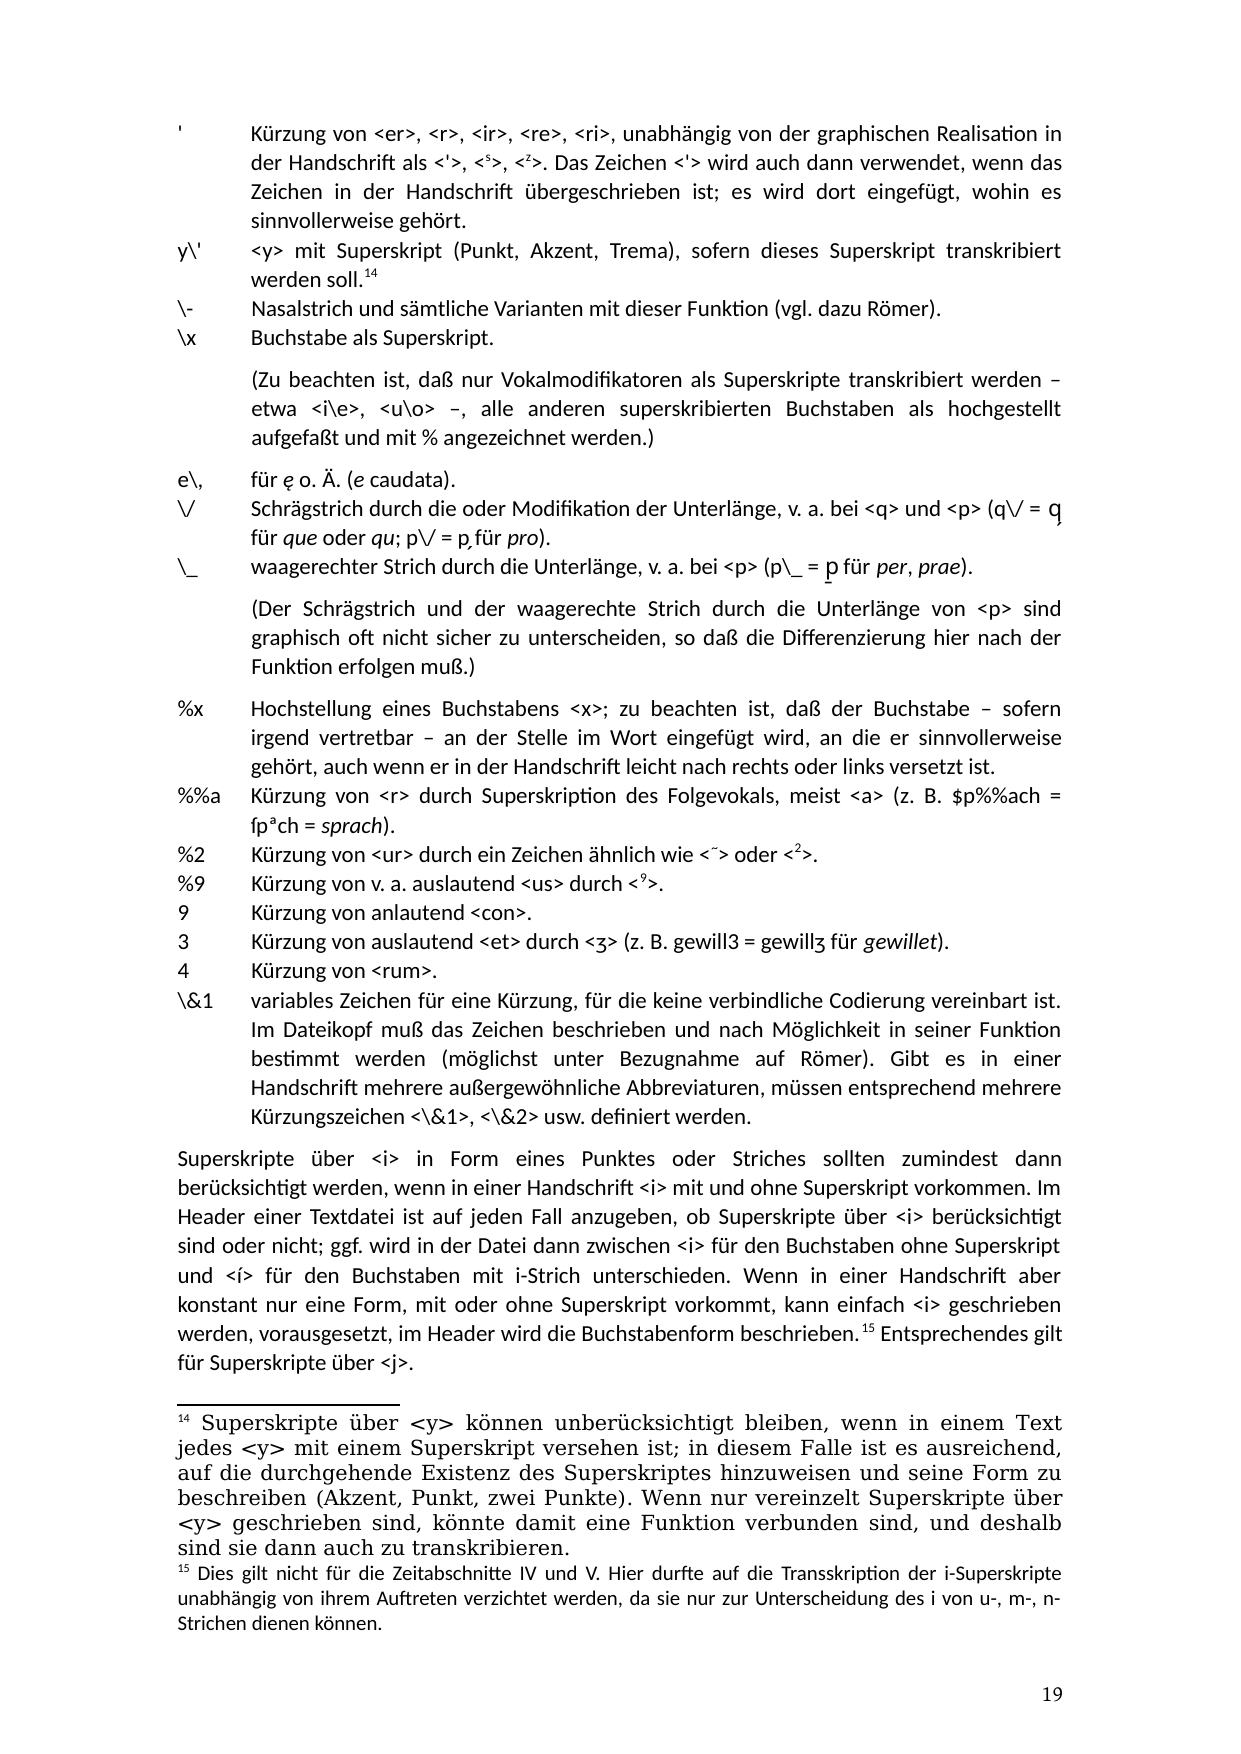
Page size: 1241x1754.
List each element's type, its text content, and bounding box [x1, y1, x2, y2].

text 9 Kürzung von anlautend <con>. [177, 897, 1063, 926]
text \/ Schrägstrich durch die oder Modifikation der Unterlänge, v. a. bei <q> und <p> (q\/ = q̗ für que oder qu; p\/ = p̗ für pro). [177, 493, 1063, 551]
text Superskripte über <i> in Form eines Punktes oder Striches sollten zumindest dann berücksichtigt werden, wenn in einer Handschrift <i> mit und ohne Superskript vorkommen. Im Header einer Textdatei ist auf jeden Fall anzugeben, ob Superskripte über <i> berücksichtigt sind oder nicht; ggf. wird in der Datei dann zwischen <i> für den Buchstaben ohne Superskript und <í> für den Buchstaben mit i-Strich unterschieden. Wenn in einer Handschrift aber konstant nur eine Form, mit oder ohne Superskript vorkommt, kann einfach <i> geschrieben werden, vorausgesetzt, im Header wird die Buchstabenform beschrieben. Entsprechendes gilt für Superskripte über <j>. [177, 1143, 1063, 1376]
text Superskripte über <y> können unberücksichtigt bleiben, wenn in einem Text jedes <y> mit einem Superskript versehen ist; in diesem Falle ist es ausreichend, auf die durchgehende Existenz des Superskriptes hinzuweisen und seine Form zu beschreiben (Akzent, Punkt, zwei Punkte). Wenn nur vereinzelt Superskripte über <y> geschrieben sind, könnte damit eine Funktion verbunden sind, und deshalb sind sie dann auch zu transkribieren. [177, 1411, 1063, 1561]
text \&1 variables Zeichen für eine Kürzung, für die keine verbindliche Codierung vereinbart ist. Im Dateikopf muß das Zeichen beschrieben und nach Möglichkeit in seiner Funktion bestimmt werden (möglichst unter Bezugnahme auf Römer). Gibt es in einer Handschrift mehrere außergewöhnliche Abbreviaturen, müssen entsprechend mehrere Kürzungszeichen <\&1>, <\&2> usw. definiert werden. [177, 985, 1063, 1131]
text y\' <y> mit Superskript (Punkt, Akzent, Trema), sofern dieses Superskript transkribiert werden soll. [177, 235, 1063, 293]
text %x Hochstellung eines Buchstabens <x>; zu beachten ist, daß der Buchstabe – sofern irgend vertretbar – an der Stelle im Wort eingefügt wird, an die er sinnvollerweise gehört, auch wenn er in der Handschrift leicht nach rechts oder links versetzt ist. [177, 693, 1063, 781]
text e\, für ę o. Ä. (e caudata). [177, 464, 1063, 493]
text (Der Schrägstrich und der waagerechte Strich durch die Unterlänge von <p> sind graphisch oft nicht sicher zu unterscheiden, so daß die Differenzierung hier nach der Funktion erfolgen muß.) [251, 593, 1063, 681]
text 3 Kürzung von auslautend <et> durch <ʒ> (z. B. gewill3 = gewillʒ für gewillet). [177, 926, 1063, 956]
text \_ waagerechter Strich durch die Unterlänge, v. a. bei <p> (p\_ = p̱ für per, prae). [177, 551, 1063, 581]
text Dies gilt nicht für die Zeitabschnitte IV und V. Hier durfte auf die Transskription der i-Superskripte unabhängig von ihrem Auftreten verzichtet werden, da sie nur zur Unterscheidung des i von u-, m-, n- Strichen dienen können. [177, 1561, 1063, 1636]
text ' Kürzung von <er>, <r>, <ir>, <re>, <ri>, unabhängig von der graphischen Realisation in der Handschrift als <'>, <s>, <z>. Das Zeichen <'> wird auch dann verwendet, wenn das Zeichen in der Handschrift übergeschrieben ist; es wird dort eingefügt, wohin es sinnvollerweise gehört. [177, 118, 1063, 235]
text %9 Kürzung von v. a. auslautend <us> durch <9>. [177, 868, 1063, 897]
text (Zu beachten ist, daß nur Vokalmodifikatoren als Superskripte transkribiert werden – etwa <i\e>, <u\o> –, alle anderen superskribierten Buchstaben als hochgestellt aufgefaßt und mit % angezeichnet werden.) [251, 364, 1063, 451]
text %2 Kürzung von <ur> durch ein Zeichen ähnlich wie <~> oder <2>. [177, 839, 1063, 868]
text \- Nasalstrich und sämtliche Varianten mit dieser Funktion (vgl. dazu Römer). [177, 293, 1063, 322]
text %%a Kürzung von <r> durch Superskription des Folgevokals, meist <a> (z. B. $p%%ach = ſpªch = sprach). [177, 781, 1063, 839]
text \x Buchstabe als Superskript. [177, 322, 1063, 351]
text 4 Kürzung von <rum>. [177, 956, 1063, 985]
